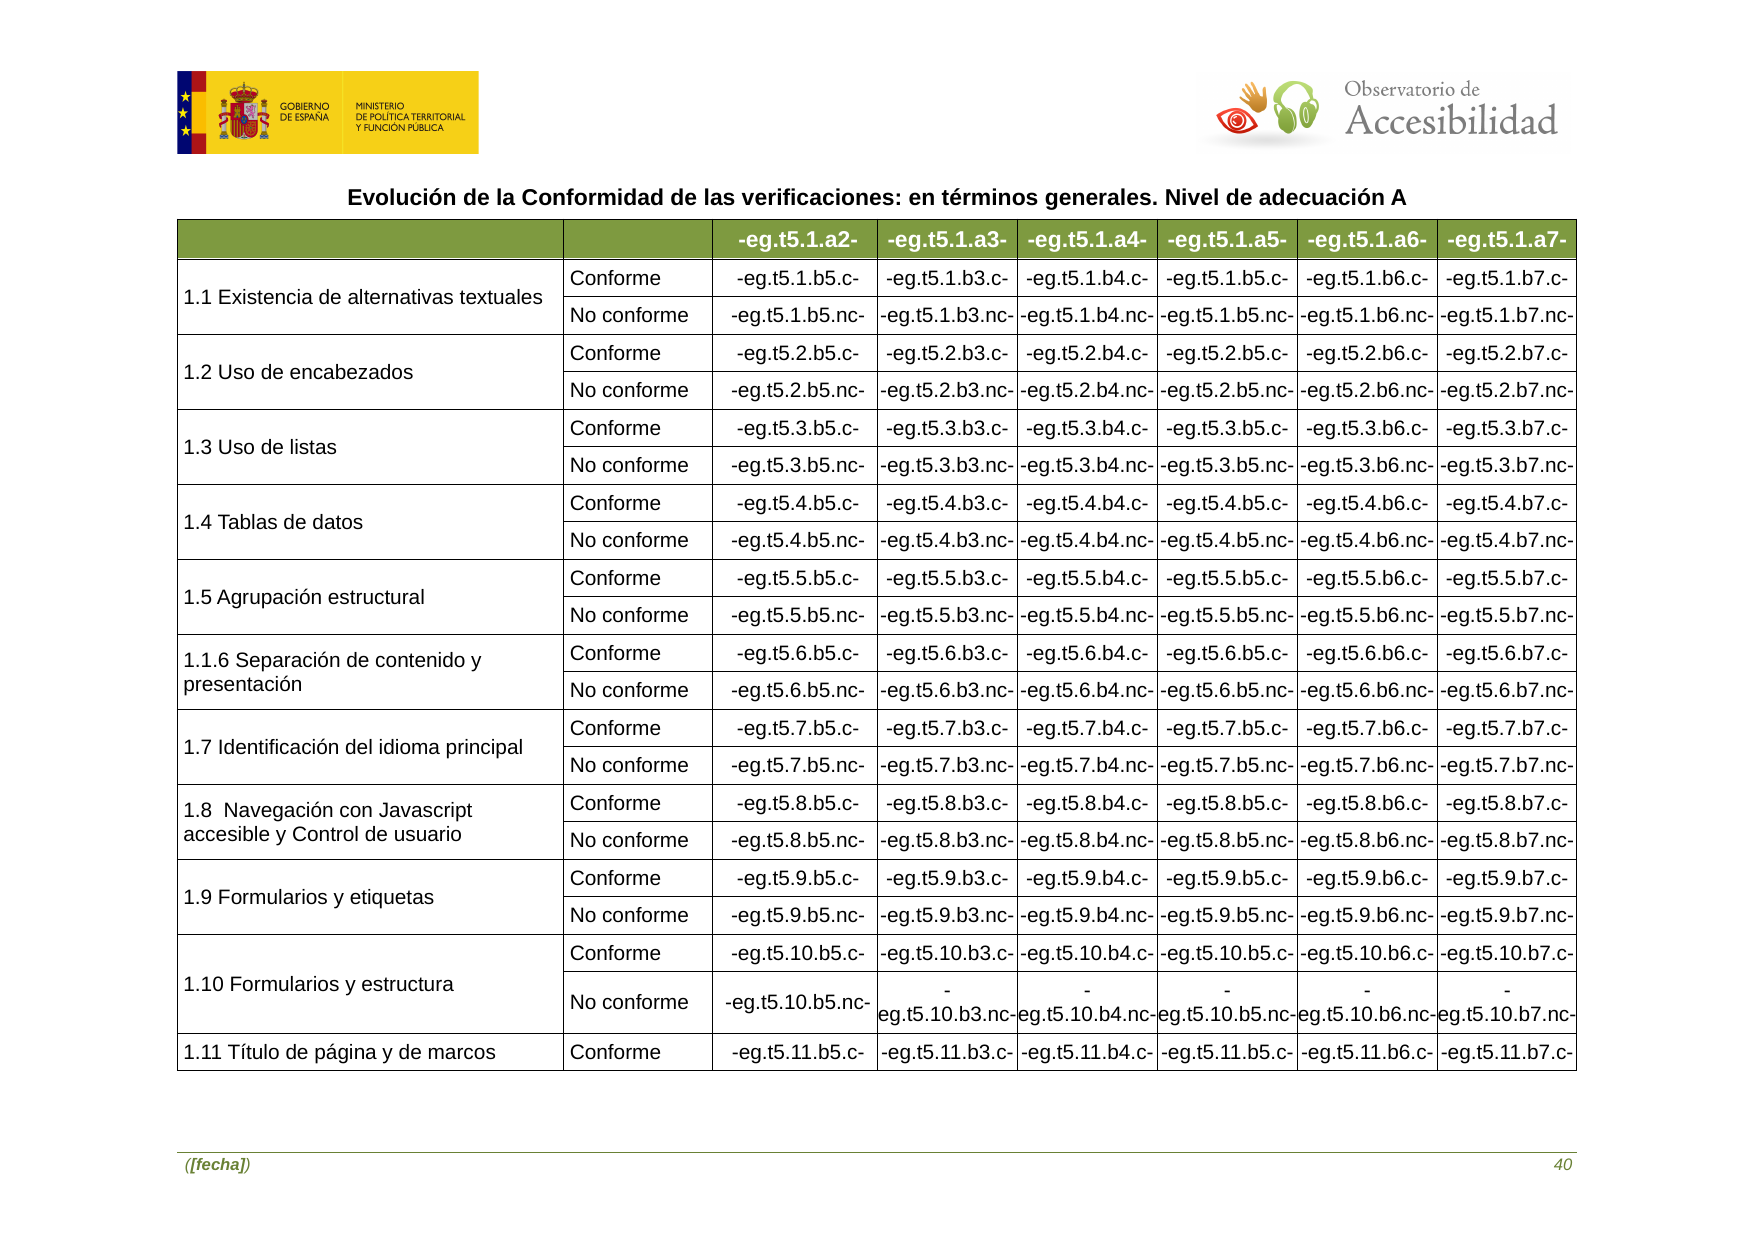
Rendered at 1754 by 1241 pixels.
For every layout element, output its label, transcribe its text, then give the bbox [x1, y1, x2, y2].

table_cell -eg.t5.3.b5.c- [1158, 410, 1297, 446]
table_cell -eg.t5.10.b7.nc- [1438, 972, 1576, 1032]
table_cell -eg.t5.2.b3.nc- [878, 372, 1017, 408]
table_cell -eg.t5.6.b4.nc- [1018, 672, 1157, 708]
table_cell -eg.t5.8.b7.nc- [1438, 822, 1576, 858]
table_cell -eg.t5.9.b4.nc- [1018, 897, 1157, 933]
table_cell -eg.t5.1.b6.c- [1298, 260, 1437, 296]
table_cell -eg.t5.4.b5.nc- [713, 522, 877, 558]
table_cell -eg.t5.3.b3.c- [878, 410, 1017, 446]
table_cell Conforme [564, 1034, 712, 1070]
table_cell -eg.t5.1.b3.c- [878, 260, 1017, 296]
table_cell -eg.t5.3.b4.nc- [1018, 447, 1157, 483]
table_cell 1.3 Uso de listas [178, 410, 563, 483]
picture [1196, 72, 1572, 154]
table_cell -eg.t5.5.b3.nc- [878, 597, 1017, 633]
table_cell -eg.t5.3.b6.c- [1298, 410, 1437, 446]
table_cell -eg.t5.7.b4.c- [1018, 710, 1157, 746]
table_cell -eg.t5.1.b5.nc- [713, 297, 877, 333]
table_cell -eg.t5.4.b5.c- [1158, 485, 1297, 521]
table_cell -eg.t5.5.b6.c- [1298, 560, 1437, 596]
table_cell -eg.t5.5.b5.c- [713, 560, 877, 596]
table_cell -eg.t5.3.b5.nc- [713, 447, 877, 483]
table_cell -eg.t5.1.b5.c- [713, 260, 877, 296]
table_cell -eg.t5.9.b3.nc- [878, 897, 1017, 933]
table_cell Conforme [564, 335, 712, 371]
table_cell -eg.t5.6.b7.nc- [1438, 672, 1576, 708]
table_cell Conforme [564, 710, 712, 746]
table_cell No conforme [564, 672, 712, 708]
table_cell -eg.t5.2.b6.nc- [1298, 372, 1437, 408]
table_cell -eg.t5.3.b7.c- [1438, 410, 1576, 446]
table_cell -eg.t5.1.b6.nc- [1298, 297, 1437, 333]
table_cell -eg.t5.10.b4.c- [1018, 935, 1157, 971]
table_cell -eg.t5.8.b5.c- [1158, 785, 1297, 821]
table_cell -eg.t5.8.b5.nc- [713, 822, 877, 858]
table_cell -eg.t5.11.b5.c- [713, 1034, 877, 1070]
table_cell -eg.t5.7.b5.nc- [713, 747, 877, 783]
table_cell -eg.t5.9.b6.nc- [1298, 897, 1437, 933]
table_cell No conforme [564, 372, 712, 408]
table_cell No conforme [564, 297, 712, 333]
table_cell -eg.t5.4.b3.nc- [878, 522, 1017, 558]
table_cell -eg.t5.8.b6.nc- [1298, 822, 1437, 858]
table_cell -eg.t5.5.b7.c- [1438, 560, 1576, 596]
table_cell -eg.t5.2.b4.c- [1018, 335, 1157, 371]
table_cell -eg.t5.2.b5.c- [1158, 335, 1297, 371]
table_cell -eg.t5.5.b5.nc- [1158, 597, 1297, 633]
table_header -eg.t5.1.a5- [1158, 220, 1297, 258]
table_cell 1.4 Tablas de datos [178, 485, 563, 558]
table_cell -eg.t5.2.b4.nc- [1018, 372, 1157, 408]
table_cell -eg.t5.10.b5.nc- [713, 972, 877, 1032]
table_cell -eg.t5.4.b6.nc- [1298, 522, 1437, 558]
picture [177, 71, 479, 154]
table_cell 1.1.6 Separación de contenido y presentación [178, 635, 563, 708]
table_cell -eg.t5.7.b5.c- [1158, 710, 1297, 746]
table_cell -eg.t5.7.b6.nc- [1298, 747, 1437, 783]
table_cell -eg.t5.11.b6.c- [1298, 1034, 1437, 1070]
table_cell -eg.t5.6.b6.nc- [1298, 672, 1437, 708]
table_cell 1.11 Título de página y de marcos [178, 1034, 563, 1070]
table_cell 1.2 Uso de encabezados [178, 335, 563, 408]
table_cell -eg.t5.8.b4.c- [1018, 785, 1157, 821]
table_cell -eg.t5.5.b3.c- [878, 560, 1017, 596]
table_cell Conforme [564, 260, 712, 296]
table_cell -eg.t5.10.b5.c- [713, 935, 877, 971]
table_cell -eg.t5.9.b6.c- [1298, 860, 1437, 896]
table_cell -eg.t5.4.b4.nc- [1018, 522, 1157, 558]
table_cell -eg.t5.8.b4.nc- [1018, 822, 1157, 858]
table_cell Conforme [564, 935, 712, 971]
table_cell -eg.t5.4.b7.c- [1438, 485, 1576, 521]
table_cell -eg.t5.10.b5.c- [1158, 935, 1297, 971]
table_cell -eg.t5.6.b5.nc- [1158, 672, 1297, 708]
table_cell -eg.t5.5.b5.c- [1158, 560, 1297, 596]
table_cell -eg.t5.3.b5.c- [713, 410, 877, 446]
table_cell -eg.t5.3.b7.nc- [1438, 447, 1576, 483]
table_cell -eg.t5.2.b5.c- [713, 335, 877, 371]
table_cell 1.7 Identificación del idioma principal [178, 710, 563, 783]
table_cell -eg.t5.4.b7.nc- [1438, 522, 1576, 558]
table_cell -eg.t5.2.b3.c- [878, 335, 1017, 371]
table_cell -eg.t5.6.b4.c- [1018, 635, 1157, 671]
table_cell -eg.t5.6.b5.c- [1158, 635, 1297, 671]
table_cell -eg.t5.1.b4.nc- [1018, 297, 1157, 333]
table_cell -eg.t5.7.b7.c- [1438, 710, 1576, 746]
text Evolución de la Conformidad de las verificaciones: en términos generales. Nivel de adecuación A [177, 184, 1577, 211]
table_cell -eg.t5.3.b6.nc- [1298, 447, 1437, 483]
table_cell -eg.t5.2.b7.nc- [1438, 372, 1576, 408]
table_cell -eg.t5.6.b6.c- [1298, 635, 1437, 671]
table_cell -eg.t5.8.b3.nc- [878, 822, 1017, 858]
table_cell -eg.t5.2.b7.c- [1438, 335, 1576, 371]
table_cell -eg.t5.5.b7.nc- [1438, 597, 1576, 633]
table_cell -eg.t5.10.b5.nc- [1158, 972, 1297, 1032]
table_cell -eg.t5.7.b5.nc- [1158, 747, 1297, 783]
table_cell -eg.t5.6.b7.c- [1438, 635, 1576, 671]
table_cell -eg.t5.9.b5.nc- [713, 897, 877, 933]
table_cell -eg.t5.6.b3.nc- [878, 672, 1017, 708]
table_cell -eg.t5.7.b5.c- [713, 710, 877, 746]
table_cell -eg.t5.6.b5.c- [713, 635, 877, 671]
table_cell -eg.t5.9.b7.c- [1438, 860, 1576, 896]
table_cell -eg.t5.5.b4.nc- [1018, 597, 1157, 633]
table_cell 1.9 Formularios y etiquetas [178, 860, 563, 933]
table_cell Conforme [564, 635, 712, 671]
table_header [564, 220, 712, 258]
table_cell Conforme [564, 785, 712, 821]
table_cell -eg.t5.7.b4.nc- [1018, 747, 1157, 783]
table_cell No conforme [564, 522, 712, 558]
table_cell -eg.t5.11.b3.c- [878, 1034, 1017, 1070]
table_cell -eg.t5.7.b7.nc- [1438, 747, 1576, 783]
table_cell -eg.t5.1.b4.c- [1018, 260, 1157, 296]
table_cell Conforme [564, 410, 712, 446]
table_cell -eg.t5.4.b6.c- [1298, 485, 1437, 521]
table_cell No conforme [564, 597, 712, 633]
table_cell -eg.t5.1.b5.nc- [1158, 297, 1297, 333]
table_cell -eg.t5.10.b3.c- [878, 935, 1017, 971]
table_cell -eg.t5.6.b5.nc- [713, 672, 877, 708]
table_cell -eg.t5.1.b5.c- [1158, 260, 1297, 296]
table_cell -eg.t5.8.b7.c- [1438, 785, 1576, 821]
table_cell -eg.t5.4.b5.nc- [1158, 522, 1297, 558]
table_cell -eg.t5.1.b3.nc- [878, 297, 1017, 333]
table_cell -eg.t5.5.b5.nc- [713, 597, 877, 633]
table_cell -eg.t5.10.b6.nc- [1298, 972, 1437, 1032]
table_cell -eg.t5.10.b7.c- [1438, 935, 1576, 971]
table_cell -eg.t5.5.b6.nc- [1298, 597, 1437, 633]
table_cell -eg.t5.11.b7.c- [1438, 1034, 1576, 1070]
table_cell -eg.t5.9.b7.nc- [1438, 897, 1576, 933]
table_cell 1.10 Formularios y estructura [178, 935, 563, 1032]
table_cell No conforme [564, 897, 712, 933]
table_cell -eg.t5.4.b3.c- [878, 485, 1017, 521]
table_cell -eg.t5.1.b7.c- [1438, 260, 1576, 296]
table_cell 1.5 Agrupación estructural [178, 560, 563, 633]
table_header -eg.t5.1.a6- [1298, 220, 1437, 258]
table_cell -eg.t5.9.b5.nc- [1158, 897, 1297, 933]
table_cell -eg.t5.8.b3.c- [878, 785, 1017, 821]
table_cell Conforme [564, 485, 712, 521]
table_header -eg.t5.1.a4- [1018, 220, 1157, 258]
table_cell -eg.t5.3.b3.nc- [878, 447, 1017, 483]
table_cell -eg.t5.8.b5.c- [713, 785, 877, 821]
table_cell -eg.t5.9.b4.c- [1018, 860, 1157, 896]
table_cell -eg.t5.9.b5.c- [713, 860, 877, 896]
table_cell No conforme [564, 447, 712, 483]
table_cell -eg.t5.8.b5.nc- [1158, 822, 1297, 858]
table_cell -eg.t5.2.b6.c- [1298, 335, 1437, 371]
table_header -eg.t5.1.a7- [1438, 220, 1576, 258]
table_cell -eg.t5.7.b3.nc- [878, 747, 1017, 783]
table_cell -eg.t5.1.b7.nc- [1438, 297, 1576, 333]
table_cell -eg.t5.9.b3.c- [878, 860, 1017, 896]
table_cell -eg.t5.3.b4.c- [1018, 410, 1157, 446]
table_cell -eg.t5.4.b5.c- [713, 485, 877, 521]
table_cell 1.1 Existencia de alternativas textuales [178, 260, 563, 333]
table_cell No conforme [564, 972, 712, 1032]
table_cell Conforme [564, 560, 712, 596]
table_cell -eg.t5.3.b5.nc- [1158, 447, 1297, 483]
table_header -eg.t5.1.a3- [878, 220, 1017, 258]
table_cell -eg.t5.7.b3.c- [878, 710, 1017, 746]
table_cell No conforme [564, 747, 712, 783]
table_cell 1.8 Navegación con Javascript accesible y Control de usuario [178, 785, 563, 858]
table_cell -eg.t5.4.b4.c- [1018, 485, 1157, 521]
table_cell Conforme [564, 860, 712, 896]
table_cell -eg.t5.7.b6.c- [1298, 710, 1437, 746]
table_cell No conforme [564, 822, 712, 858]
table_cell -eg.t5.2.b5.nc- [1158, 372, 1297, 408]
table_cell -eg.t5.6.b3.c- [878, 635, 1017, 671]
table_header [178, 220, 563, 258]
table_cell -eg.t5.8.b6.c- [1298, 785, 1437, 821]
table_cell -eg.t5.10.b4.nc- [1018, 972, 1157, 1032]
table_cell -eg.t5.10.b6.c- [1298, 935, 1437, 971]
table_cell -eg.t5.11.b5.c- [1158, 1034, 1297, 1070]
table_cell -eg.t5.10.b3.nc- [878, 972, 1017, 1032]
table_cell -eg.t5.5.b4.c- [1018, 560, 1157, 596]
table_cell -eg.t5.11.b4.c- [1018, 1034, 1157, 1070]
table_header -eg.t5.1.a2- [713, 220, 877, 258]
table_cell -eg.t5.2.b5.nc- [713, 372, 877, 408]
table_cell -eg.t5.9.b5.c- [1158, 860, 1297, 896]
